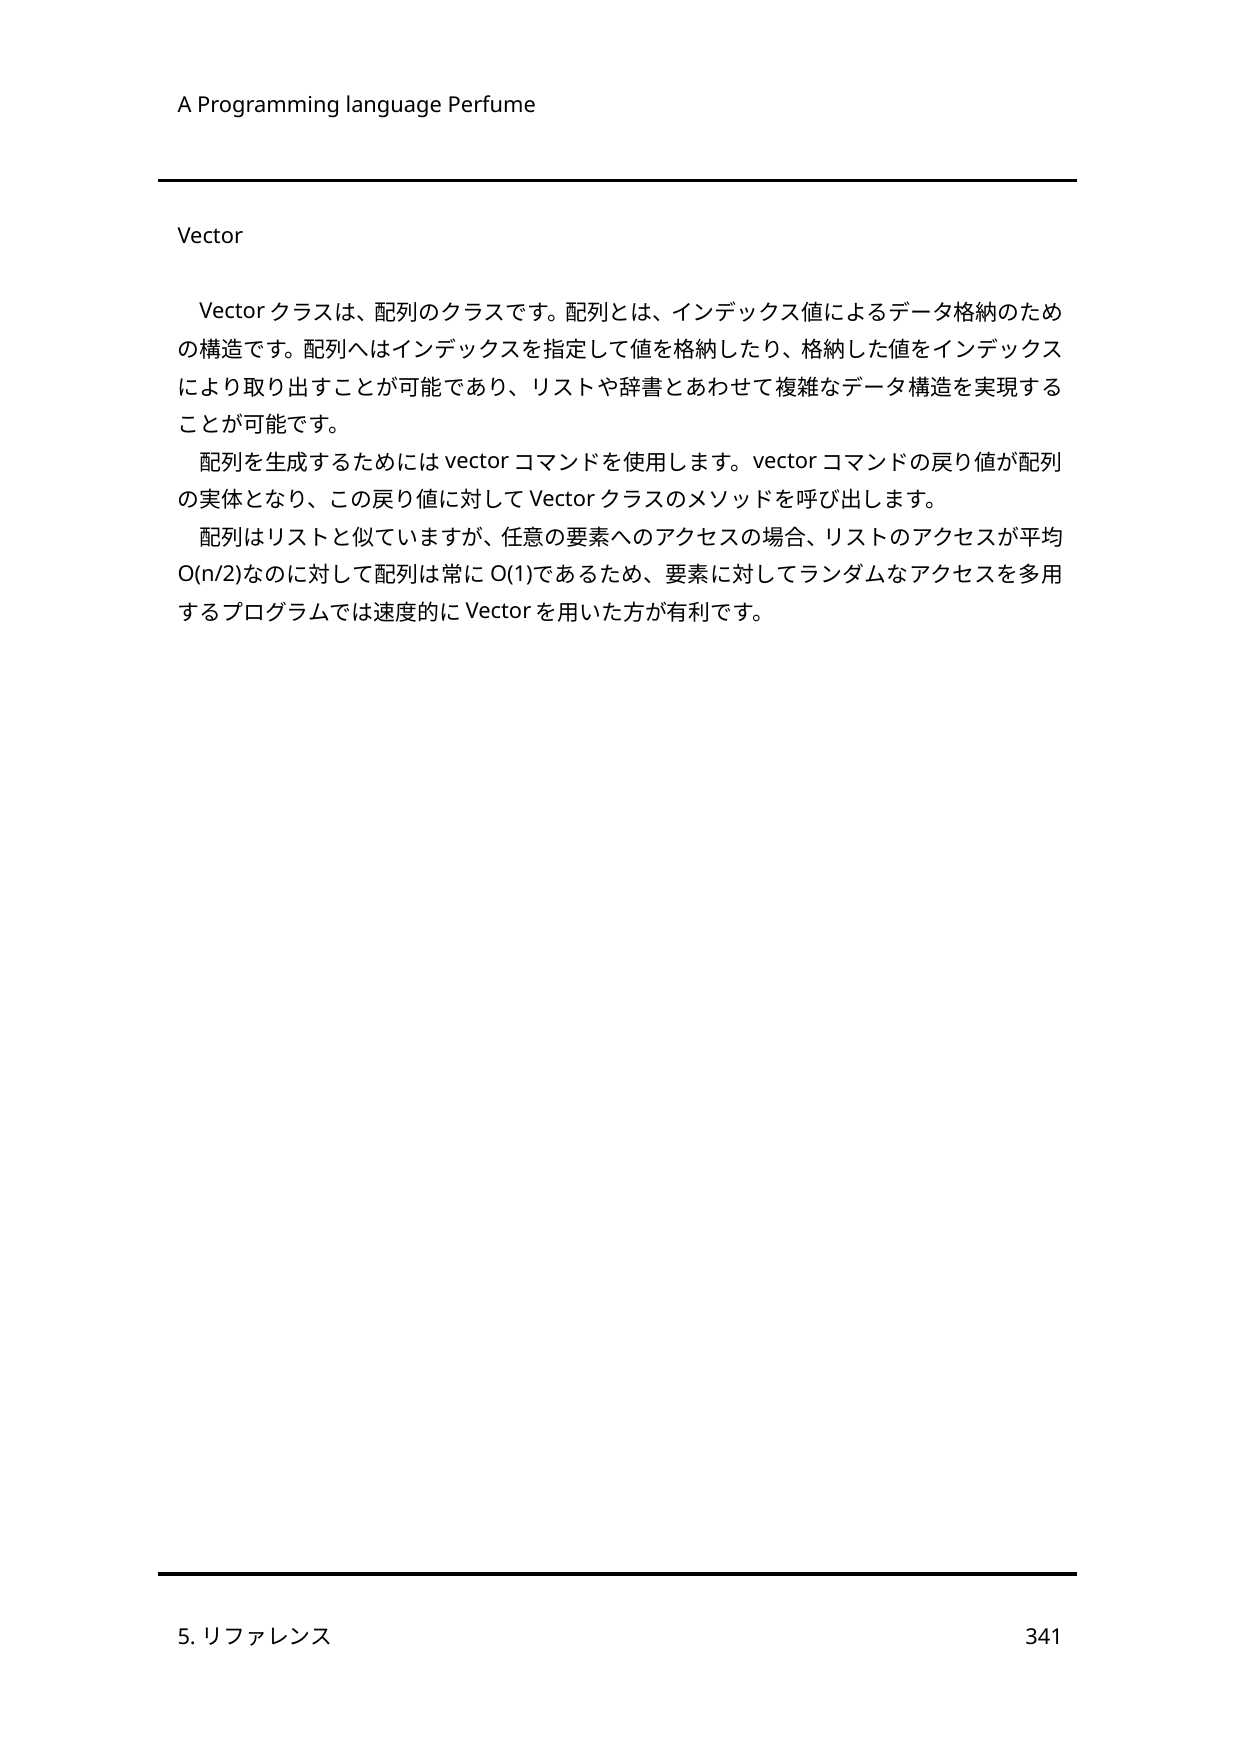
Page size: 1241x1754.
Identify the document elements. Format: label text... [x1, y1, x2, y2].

text 配列を生成するためにはvectorコマンドを使用します。vectorコマンドの戻り値が配列の実体となり、この戻り値に対してVectorクラスのメソッドを呼び出します。 [177, 442, 1063, 517]
text 配列はリストと似ていますが、任意の要素へのアクセスの場合、リストのアクセスが平均O(n/2)なのに対して配列は常にO(1)であるため、要素に対してランダムなアクセスを多用するプログラムでは速度的にVectorを用いた方が有利です。 [177, 517, 1063, 629]
subtitle Vector [177, 217, 1063, 254]
text Vectorクラスは、配列のクラスです。配列とは、インデックス値によるデータ格納のための構造です。配列へはインデックスを指定して値を格納したり、格納した値をインデックスにより取り出すことが可能であり、リストや辞書とあわせて複雑なデータ構造を実現することが可能です。 [177, 292, 1063, 442]
